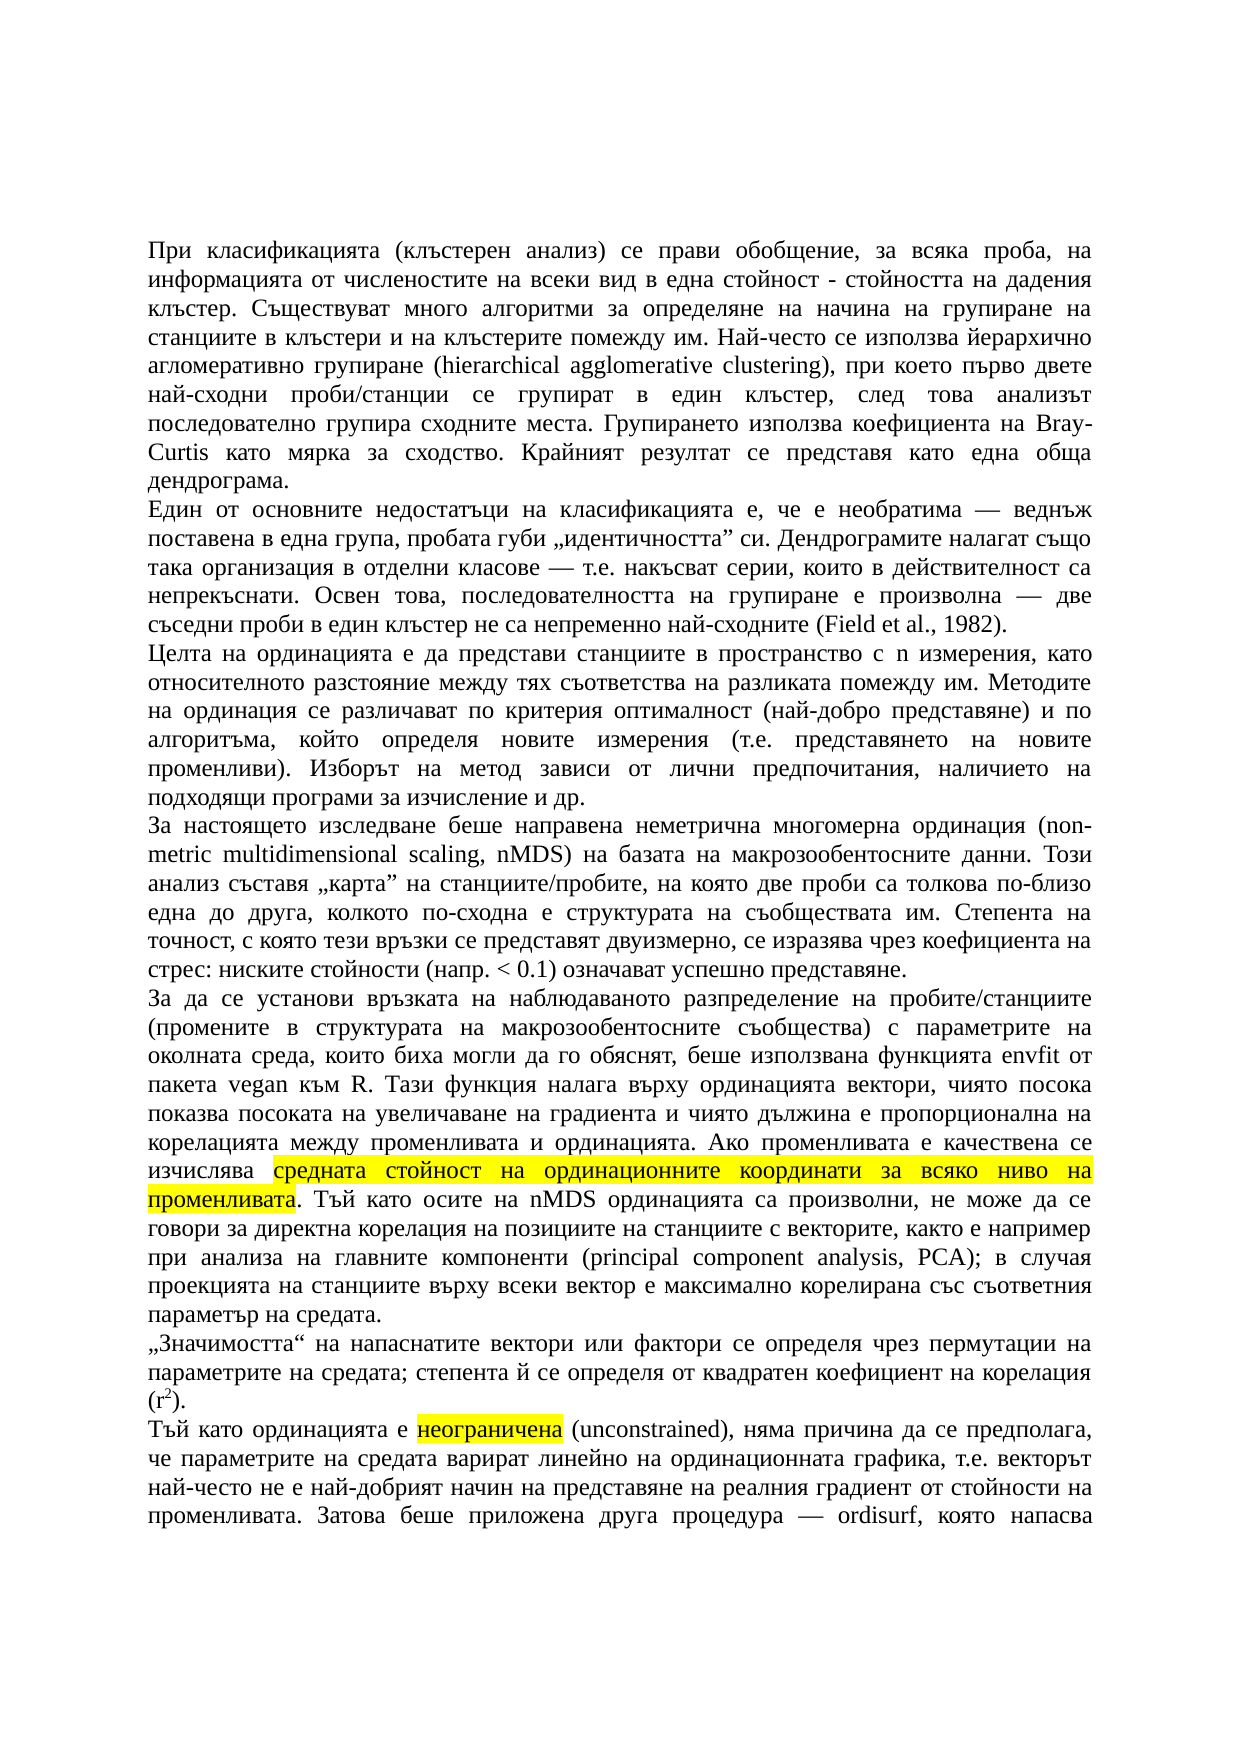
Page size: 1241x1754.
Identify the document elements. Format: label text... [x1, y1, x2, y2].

text „Значимостта“ на напаснатите вектори или фактори се определя чрез пермутации на параметрите на средата; степента й се определя от квадратен коефициент на корелация (r2). [148, 1328, 1093, 1414]
text При класификацията (клъстерен анализ) се прави обобщение, за всяка проба, на информацията от численостите на всеки вид в една стойност - стойността на дадения клъстер. Съществуват много алгоритми за определяне на начина на групиране на станциите в клъстери и на клъстерите помежду им. Най-често се използва йерархично агломеративно групиране (hierarchical agglomerative clustering), при което първо двете най-сходни проби/станции се групират в един клъстер, след това анализът последователно групира сходните места. Групирането използва коефициента на Bray-Curtis като мярка за сходство. Крайният резултат се представя като една обща дендрограма. [148, 235, 1093, 494]
text Тъй като ординацията е неограничена (unconstrained), няма причина да се предполага, че параметрите на средата варират линейно на ординационната графика, т.е. векторът най-често не е най-добрият начин на представяне на реалния градиент от стойности на променливата. Затова беше приложена друга процедура — ordisurf, която напасва [148, 1414, 1093, 1529]
text Целта на ординацията е да представи станциите в пространство с n измерения, като относителното разстояние между тях съответства на разликата помежду им. Методите на ординация се различават по критерия оптималност (най-добро представяне) и по алгоритъма, който определя новите измерения (т.е. представянето на новите променливи). Изборът на метод зависи от лични предпочитания, наличието на подходящи програми за изчисление и др. [148, 638, 1093, 810]
text За настоящето изследване беше направена неметрична многомерна ординация (non-metric multidimensional scaling, nMDS) на базата на макрозообентосните данни. Този анализ съставя „карта” на станциите/пробите, на която две проби са толкова по-близо една до друга, колкото по-сходна е структурата на съобществата им. Степента на точност, с която тези връзки се представят двуизмерно, се изразява чрез коефициента на стрес: ниските стойности (напр. < 0.1) означават успешно представяне. [148, 810, 1093, 983]
text За да се установи връзката на наблюдаваното разпределение на пробите/станциите (промените в структурата на макрозообентосните съобщества) с параметрите на околната среда, които биха могли да го обяснят, беше използвана функцията envfit от пакета vegan към R. Тази функция налага върху ординацията вектори, чиято посока показва посоката на увеличаване на градиента и чиято дължина е пропорционална на корелацията между променливата и ординацията. Ако променливата е качествена се изчислява средната стойност на ординационните координати за всяко ниво на променливата. Тъй като осите на nMDS ординацията са произволни, не може да се говори за директна корелация на позициите на станциите с векторите, както е например при анализа на главните компоненти (principal component analysis, PCA); в случая проекцията на станциите върху всеки вектор е максимално корелирана със съответния параметър на средата. [148, 983, 1093, 1328]
text Един от основните недостатъци на класификацията е, че е необратима — веднъж поставена в една група, пробата губи „идентичността” си. Дендрограмите налагат също така организация в отделни класове — т.е. накъсват серии, които в действителност са непрекъснати. Освен това, последователността на групиране е произволна — две съседни проби в един клъстер не са непременно най-сходните (Field et al., 1982). [148, 494, 1093, 638]
